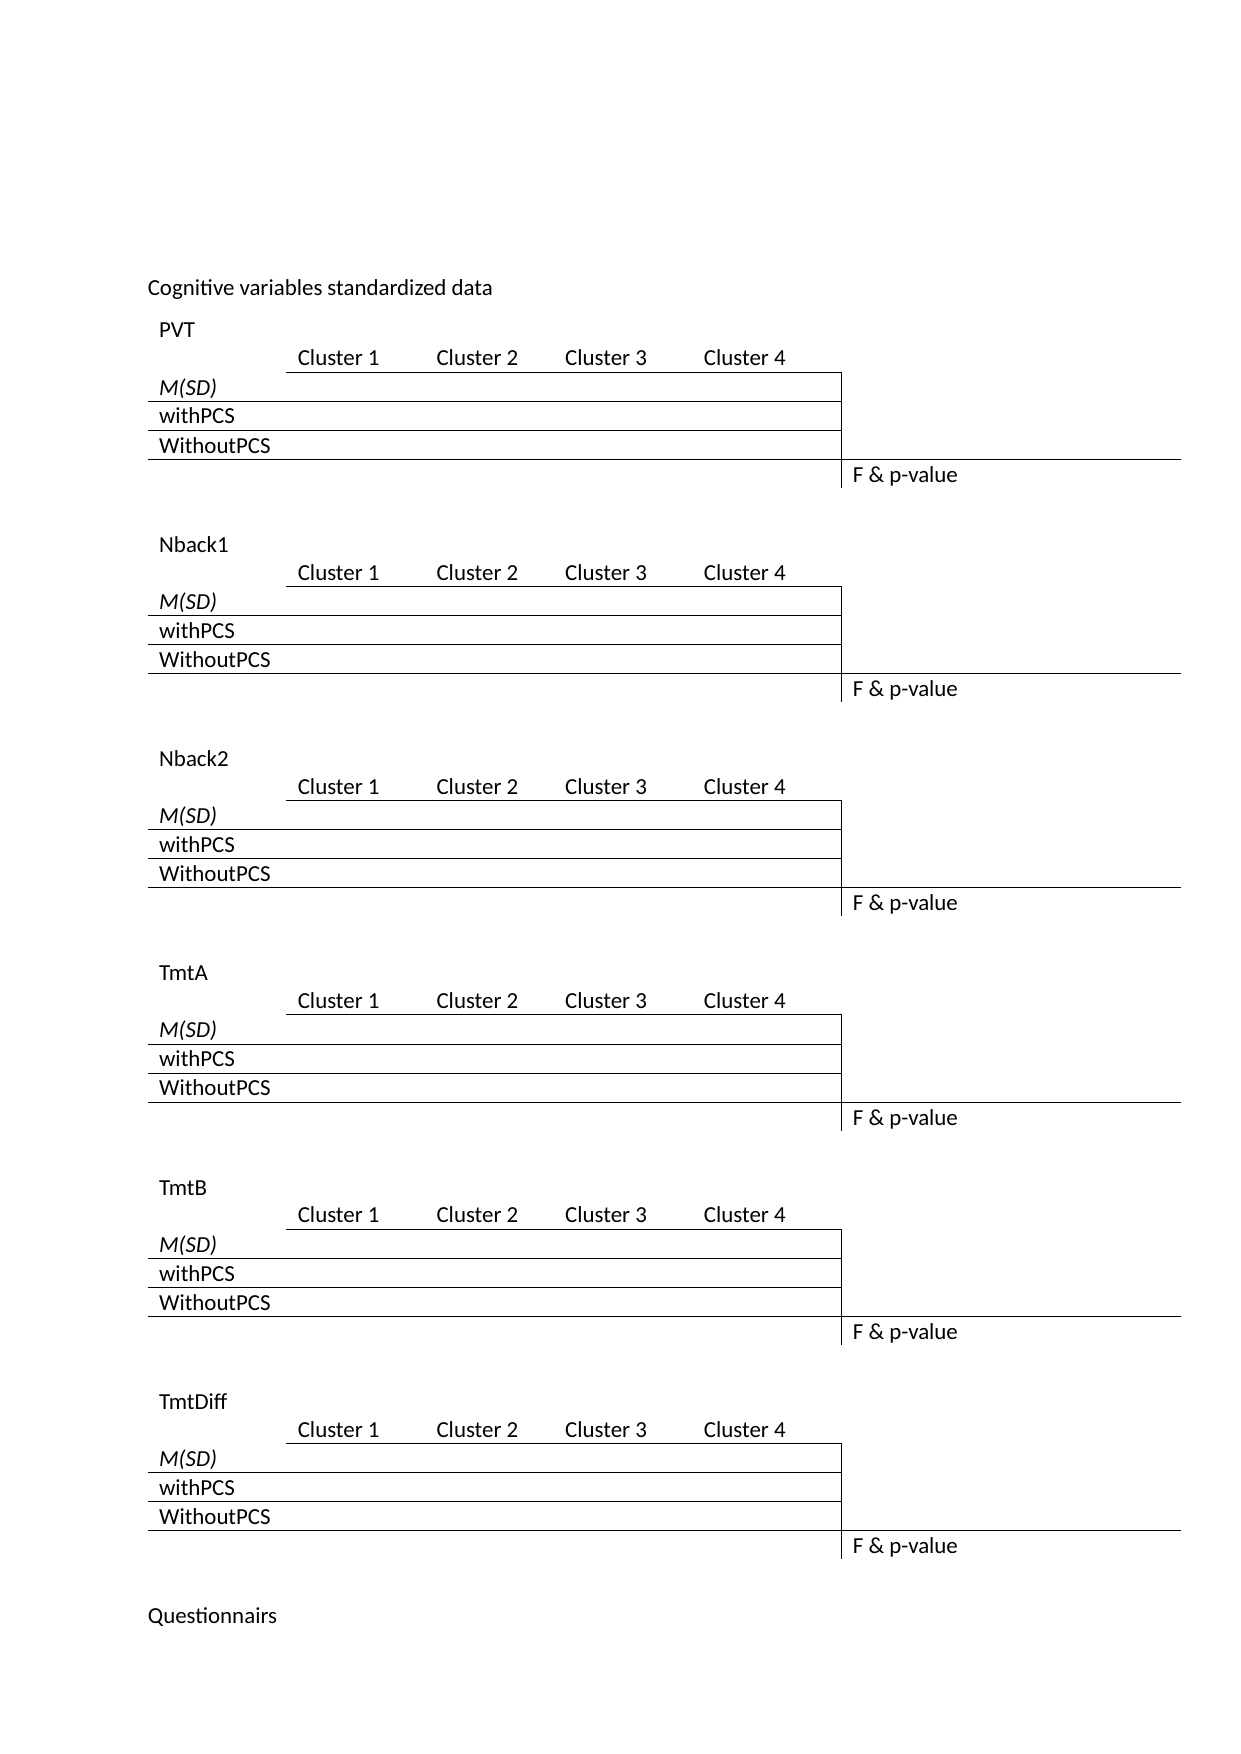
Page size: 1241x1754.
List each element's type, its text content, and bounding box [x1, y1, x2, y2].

table_cell [564, 888, 703, 916]
table_cell [564, 1317, 703, 1345]
table_cell Cluster 1 [286, 986, 425, 1014]
table_cell [564, 460, 703, 488]
table_cell [286, 1502, 425, 1530]
table_header TmtDiff [148, 1387, 286, 1415]
table_cell [703, 1288, 841, 1316]
table_cell [148, 1103, 286, 1131]
table_cell [425, 830, 564, 858]
table_cell [842, 586, 1181, 615]
table_cell [703, 1473, 841, 1501]
table_cell Cluster 3 [564, 558, 703, 586]
table_cell [425, 1259, 564, 1287]
table_header [286, 316, 425, 343]
table_cell [564, 1015, 703, 1043]
table_cell [286, 460, 425, 488]
table_cell [841, 1415, 1181, 1443]
table_cell M(SD) [148, 372, 286, 401]
table_cell [703, 1259, 841, 1287]
table_cell [148, 772, 286, 800]
table_cell [286, 587, 425, 615]
table_cell [703, 1103, 841, 1131]
table_header [425, 1387, 564, 1415]
table_cell [286, 801, 425, 829]
table_cell Cluster 3 [564, 986, 703, 1014]
table_cell [286, 402, 425, 430]
table_cell [148, 1415, 286, 1443]
table_cell [564, 1531, 703, 1559]
table_cell [703, 402, 841, 430]
table_cell [842, 430, 1181, 459]
table_header [425, 1173, 564, 1201]
table_cell [842, 1472, 1181, 1501]
table_cell [564, 1444, 703, 1472]
table_cell [564, 402, 703, 430]
table_cell Cluster 2 [425, 772, 564, 800]
table_header [564, 744, 703, 772]
table_cell [564, 1103, 703, 1131]
table_cell [286, 1317, 425, 1345]
table_cell F & p-value [842, 888, 1181, 916]
table_header [425, 744, 564, 772]
table_cell [286, 1074, 425, 1102]
table_cell [425, 431, 564, 459]
table_header [703, 1387, 795, 1415]
table_cell [286, 1045, 425, 1072]
table_cell [286, 888, 425, 916]
table_cell [286, 1288, 425, 1316]
table_cell [425, 1502, 564, 1530]
table_cell [564, 373, 703, 401]
table_cell [148, 558, 286, 586]
table_cell [425, 460, 564, 488]
table_cell [564, 1230, 703, 1258]
table_cell [564, 859, 703, 887]
table_header [887, 1387, 1181, 1415]
table_cell [703, 460, 841, 488]
table_cell [703, 801, 841, 829]
table_cell [286, 674, 425, 702]
table_cell Cluster 4 [703, 1201, 841, 1229]
table_header Nback1 [148, 530, 286, 558]
table_cell [703, 616, 841, 644]
table_cell [425, 674, 564, 702]
table_cell [425, 1317, 564, 1345]
table_cell [148, 344, 286, 372]
table_header Nback2 [148, 744, 286, 772]
table_cell F & p-value [842, 674, 1181, 702]
table_header [703, 530, 795, 558]
table_header [564, 530, 703, 558]
table_cell withPCS [148, 402, 286, 430]
text Questionnairs [148, 1601, 1093, 1629]
table_cell [564, 1502, 703, 1530]
table_header [286, 958, 425, 986]
table_header [887, 744, 1181, 772]
table_cell [564, 1045, 703, 1072]
table_cell withPCS [148, 1259, 286, 1287]
table_cell Cluster 1 [286, 344, 425, 372]
table_cell [842, 1443, 1181, 1472]
table_cell [425, 1103, 564, 1131]
text Cognitive variables standardized data [148, 273, 1093, 302]
table_cell [703, 373, 841, 401]
table_cell [842, 800, 1181, 829]
table_cell [703, 1317, 841, 1345]
table_cell Cluster 3 [564, 1415, 703, 1443]
table_cell [703, 1074, 841, 1102]
table_cell [425, 1288, 564, 1316]
table_header [703, 744, 795, 772]
table_cell [425, 373, 564, 401]
table_cell [286, 1103, 425, 1131]
table_cell [564, 1259, 703, 1287]
table_cell Cluster 4 [703, 772, 841, 800]
table_header [286, 1387, 425, 1415]
table_header [795, 530, 887, 558]
table_cell Cluster 2 [425, 986, 564, 1014]
table_cell Cluster 4 [703, 986, 841, 1014]
table_cell Cluster 4 [703, 1415, 841, 1443]
table_cell [425, 1045, 564, 1072]
table_header [564, 1387, 703, 1415]
table_cell [148, 1531, 286, 1559]
table_header [703, 958, 795, 986]
table_cell [703, 859, 841, 887]
table_cell [425, 888, 564, 916]
table_cell M(SD) [148, 800, 286, 829]
table_cell [842, 1501, 1181, 1530]
table_cell [841, 772, 1181, 800]
table_cell F & p-value [842, 460, 1181, 488]
table_cell [286, 373, 425, 401]
table_cell withPCS [148, 616, 286, 644]
table_cell Cluster 2 [425, 1415, 564, 1443]
table_cell [564, 830, 703, 858]
table_header [795, 744, 887, 772]
table_cell [842, 1258, 1181, 1287]
table_cell WithoutPCS [148, 1502, 286, 1530]
table_cell Cluster 4 [703, 558, 841, 586]
table_cell [841, 1201, 1181, 1229]
table_header [286, 530, 425, 558]
table_cell [148, 460, 286, 488]
table_cell Cluster 2 [425, 344, 564, 372]
table_header [425, 316, 564, 343]
table_cell [564, 645, 703, 673]
table_cell Cluster 1 [286, 1415, 425, 1443]
table_header TmtB [148, 1173, 286, 1201]
table_cell withPCS [148, 830, 286, 858]
table_header [564, 1173, 703, 1201]
table_cell [425, 859, 564, 887]
table_cell [425, 801, 564, 829]
table_cell [703, 1015, 841, 1043]
table_header [564, 958, 703, 986]
table_cell [425, 1074, 564, 1102]
table_cell [286, 1015, 425, 1043]
table_cell M(SD) [148, 1443, 286, 1472]
table_header [795, 316, 887, 343]
table_cell [425, 1531, 564, 1559]
table_cell [286, 1444, 425, 1472]
table_cell [286, 1259, 425, 1287]
table_cell [564, 1288, 703, 1316]
table_cell [841, 986, 1181, 1014]
table_cell [703, 1444, 841, 1472]
table_cell Cluster 3 [564, 344, 703, 372]
table_cell [425, 1015, 564, 1043]
table_cell [842, 615, 1181, 644]
table_cell [703, 1045, 841, 1072]
table_cell [425, 1444, 564, 1472]
table_cell M(SD) [148, 1229, 286, 1258]
table_cell [564, 1074, 703, 1102]
table_cell [286, 1531, 425, 1559]
table_cell [286, 859, 425, 887]
table_cell [703, 645, 841, 673]
table_cell WithoutPCS [148, 431, 286, 459]
table_cell F & p-value [842, 1531, 1181, 1559]
table_cell [842, 372, 1181, 401]
table_header [564, 316, 703, 343]
table_header PVT [148, 316, 286, 343]
table_cell [286, 1230, 425, 1258]
table_cell [703, 888, 841, 916]
table_cell withPCS [148, 1045, 286, 1072]
table_header [795, 958, 887, 986]
table_cell [286, 616, 425, 644]
table_cell [703, 431, 841, 459]
table_cell withPCS [148, 1473, 286, 1501]
table_cell [564, 801, 703, 829]
table_header [286, 744, 425, 772]
table_cell [148, 986, 286, 1014]
table_cell Cluster 1 [286, 1201, 425, 1229]
table_cell [842, 858, 1181, 887]
table_cell [841, 558, 1181, 586]
table_cell [564, 431, 703, 459]
table_cell [425, 616, 564, 644]
table_header [703, 1173, 795, 1201]
table_cell [703, 1531, 841, 1559]
table_cell Cluster 3 [564, 772, 703, 800]
table_cell Cluster 3 [564, 1201, 703, 1229]
table_cell [425, 402, 564, 430]
table_cell [703, 1502, 841, 1530]
table_cell [148, 888, 286, 916]
table_header [703, 316, 795, 343]
table_header [425, 530, 564, 558]
table_cell [286, 1473, 425, 1501]
table_header [887, 316, 1181, 343]
table_cell [564, 616, 703, 644]
table_cell [425, 645, 564, 673]
table_cell [842, 1073, 1181, 1102]
table_cell [425, 1473, 564, 1501]
table_cell [842, 1229, 1181, 1258]
table_cell Cluster 2 [425, 1201, 564, 1229]
table_cell WithoutPCS [148, 645, 286, 673]
table_cell [564, 587, 703, 615]
table_cell [564, 1473, 703, 1501]
table_cell [703, 674, 841, 702]
table_header [795, 1387, 887, 1415]
table_header [795, 1173, 887, 1201]
table_cell [425, 1230, 564, 1258]
table_header [425, 958, 564, 986]
table_cell [842, 1044, 1181, 1072]
table_header [887, 1173, 1181, 1201]
table_cell WithoutPCS [148, 859, 286, 887]
table_cell [842, 829, 1181, 858]
table_cell F & p-value [842, 1103, 1181, 1131]
table_cell M(SD) [148, 586, 286, 615]
table_cell [842, 1287, 1181, 1316]
table_header [286, 1173, 425, 1201]
table_cell [148, 1317, 286, 1345]
table_cell Cluster 4 [703, 344, 841, 372]
table_cell M(SD) [148, 1014, 286, 1043]
table_cell WithoutPCS [148, 1074, 286, 1102]
table_cell [148, 674, 286, 702]
table_cell F & p-value [842, 1317, 1181, 1345]
table_cell WithoutPCS [148, 1288, 286, 1316]
table_header [887, 958, 1181, 986]
table_header [887, 530, 1181, 558]
table_cell [564, 674, 703, 702]
table_cell [148, 1201, 286, 1229]
table_cell [286, 830, 425, 858]
table_cell [842, 644, 1181, 673]
table_cell [286, 645, 425, 673]
table_header TmtA [148, 958, 286, 986]
table_cell Cluster 1 [286, 772, 425, 800]
table_cell [703, 587, 841, 615]
table_cell [842, 1014, 1181, 1043]
table_cell [286, 431, 425, 459]
table_cell Cluster 2 [425, 558, 564, 586]
table_cell [703, 1230, 841, 1258]
table_cell [425, 587, 564, 615]
table_cell [842, 401, 1181, 430]
table_cell Cluster 1 [286, 558, 425, 586]
table_cell [841, 344, 1181, 372]
table_cell [703, 830, 841, 858]
